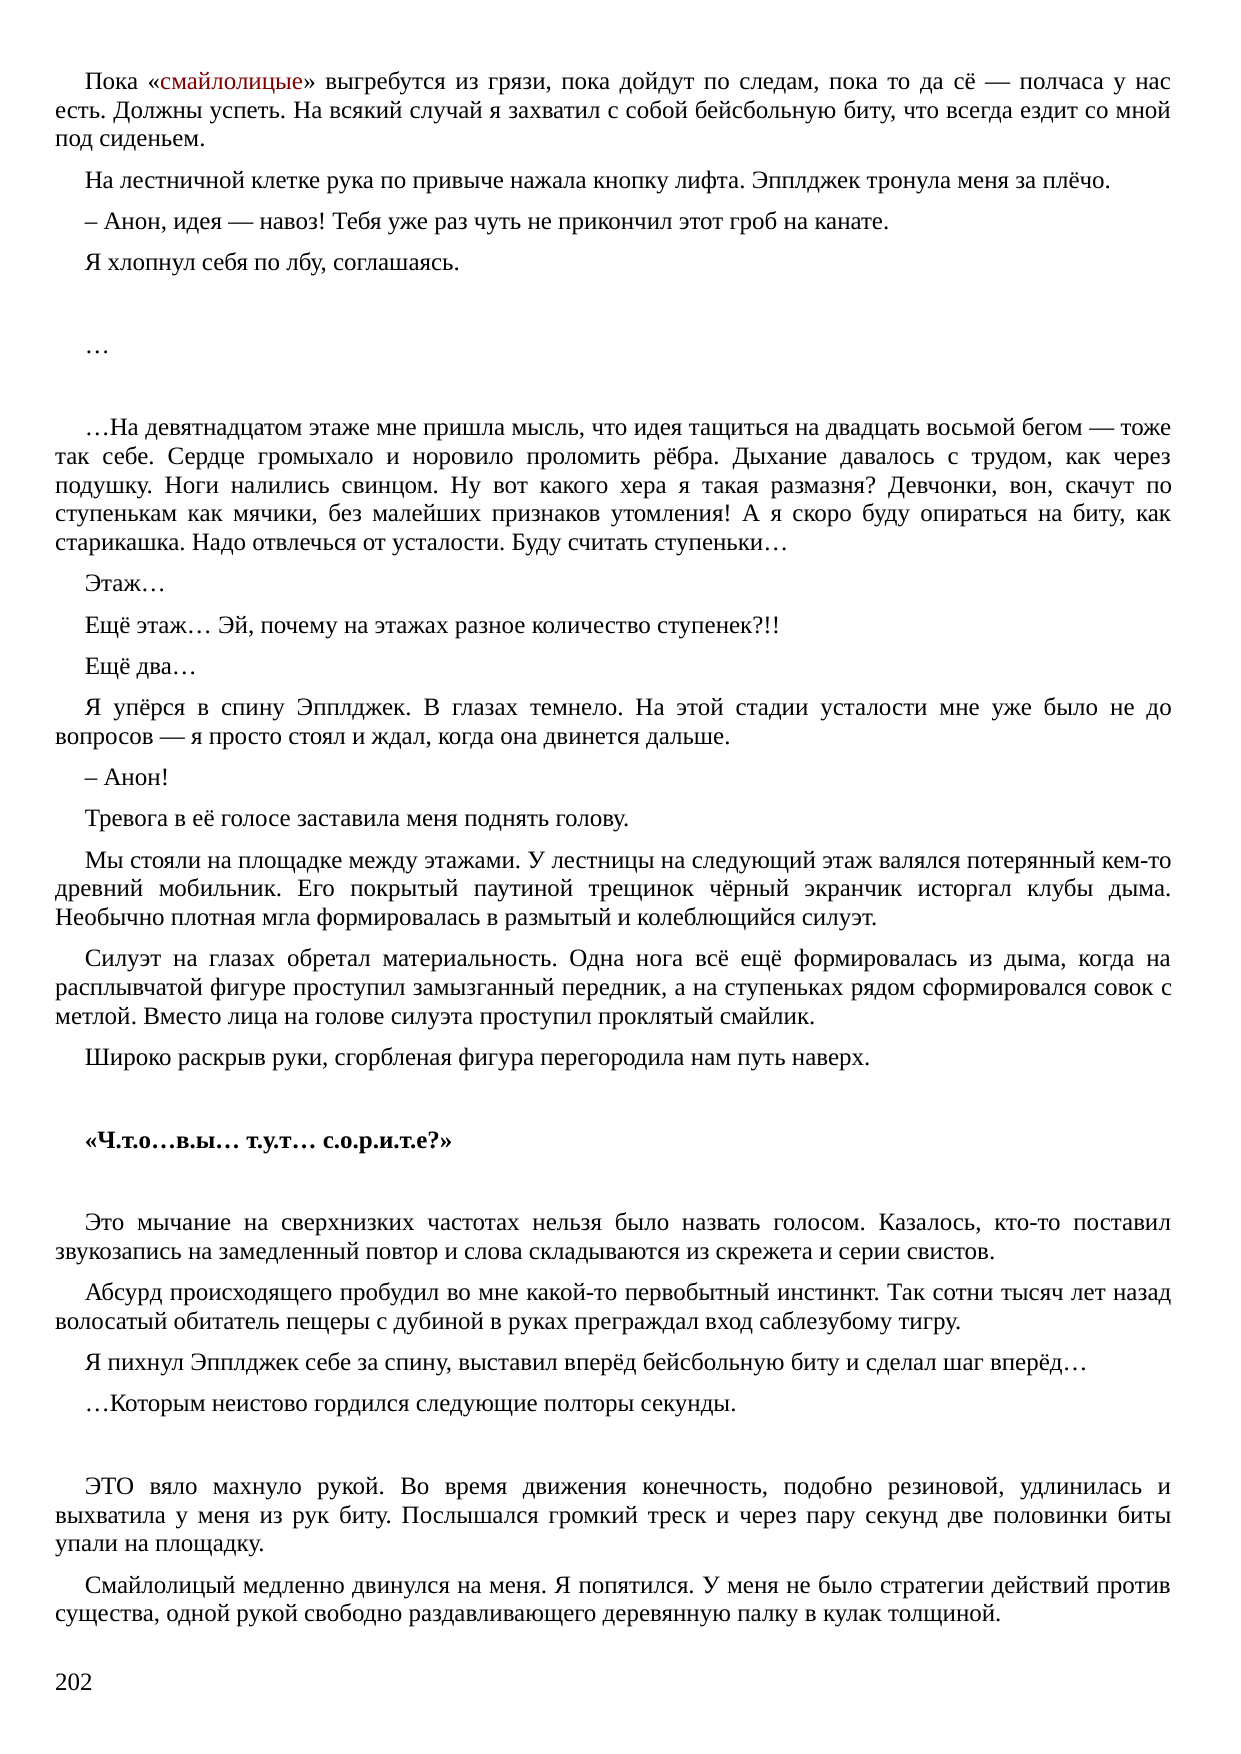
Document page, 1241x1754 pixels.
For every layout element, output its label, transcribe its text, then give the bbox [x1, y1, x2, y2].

text Я упёрся в спину Эпплджек. В глазах темнело. На этой стадии усталости мне уже было не до вопросов — я просто стоял и ждал, когда она двинется дальше. [55, 692, 1173, 750]
text На лестничной клетке рука по привыче нажала кнопку лифта. Эпплджек тронула меня за плёчо. [55, 165, 1173, 193]
text – Анон, идея — навоз! Тебя уже раз чуть не прикончил этот гроб на канате. [55, 206, 1173, 235]
text Смайлолицый медленно двинулся на меня. Я попятился. У меня не было стратегии действий против существа, одной рукой свободно раздавливающего деревянную палку в кулак толщиной. [55, 1570, 1173, 1627]
text Абсурд происходящего пробудил во мне какой-то первобытный инстинкт. Так сотни тысяч лет назад волосатый обитатель пещеры с дубиной в руках преграждал вход саблезубому тигру. [55, 1277, 1173, 1335]
text Тревога в её голосе заставила меня поднять голову. [55, 803, 1173, 832]
text Широко раскрыв руки, сгорбленая фигура перегородила нам путь наверх. [55, 1042, 1173, 1071]
text «Ч.т.о…в.ы… т.у.т… с.о.р.и.т.е?» [55, 1125, 1173, 1153]
text Я пихнул Эпплджек себе за спину, выставил вперёд бейсбольную биту и сделал шаг вперёд… [55, 1347, 1173, 1376]
text … [55, 330, 1173, 358]
text Я хлопнул себя по лбу, соглашаясь. [55, 247, 1173, 276]
text – Анон! [55, 762, 1173, 791]
text Пока «смайлолицые» выгребутся из грязи, пока дойдут по следам, пока то да сё — полчаса у нас есть. Должны успеть. На всякий случай я захватил с собой бейсбольную биту, что всегда ездит со мной под сиденьем. [55, 66, 1173, 152]
text …Которым неистово гордился следующие полторы секунды. [55, 1388, 1173, 1417]
text Этаж… [55, 568, 1173, 597]
text …На девятнадцатом этаже мне пришла мысль, что идея тащиться на двадцать восьмой бегом — тоже так себе. Сердце громыхало и норовило проломить рёбра. Дыхание давалось с трудом, как через подушку. Ноги налились свинцом. Ну вот какого хера я такая размазня? Девчонки, вон, скачут по ступенькам как мячики, без малейших признаков утомления! А я скоро буду опираться на биту, как старикашка. Надо отвлечься от усталости. Буду считать ступеньки… [55, 412, 1173, 556]
text Это мычание на сверхнизких частотах нельзя было назвать голосом. Казалось, кто-то поставил звукозапись на замедленный повтор и слова складываются из скрежета и серии свистов. [55, 1207, 1173, 1265]
text Силуэт на глазах обретал материальность. Одна нога всё ещё формировалась из дыма, когда на расплывчатой фигуре проступил замызганный передник, а на ступеньках рядом сформировался совок с метлой. Вместо лица на голове силуэта проступил проклятый смайлик. [55, 943, 1173, 1030]
text ЭТО вяло махнуло рукой. Во время движения конечность, подобно резиновой, удлинилась и выхватила у меня из рук биту. Послышался громкий треск и через пару секунд две половинки биты упали на площадку. [55, 1471, 1173, 1557]
text Ещё этаж… Эй, почему на этажах разное количество ступенек?!! [55, 610, 1173, 638]
text Ещё два… [55, 651, 1173, 680]
text Мы стояли на площадке между этажами. У лестницы на следующий этаж валялся потерянный кем-то древний мобильник. Его покрытый паутиной трещинок чёрный экранчик исторгал клубы дыма. Необычно плотная мгла формировалась в размытый и колеблющийся силуэт. [55, 845, 1173, 931]
